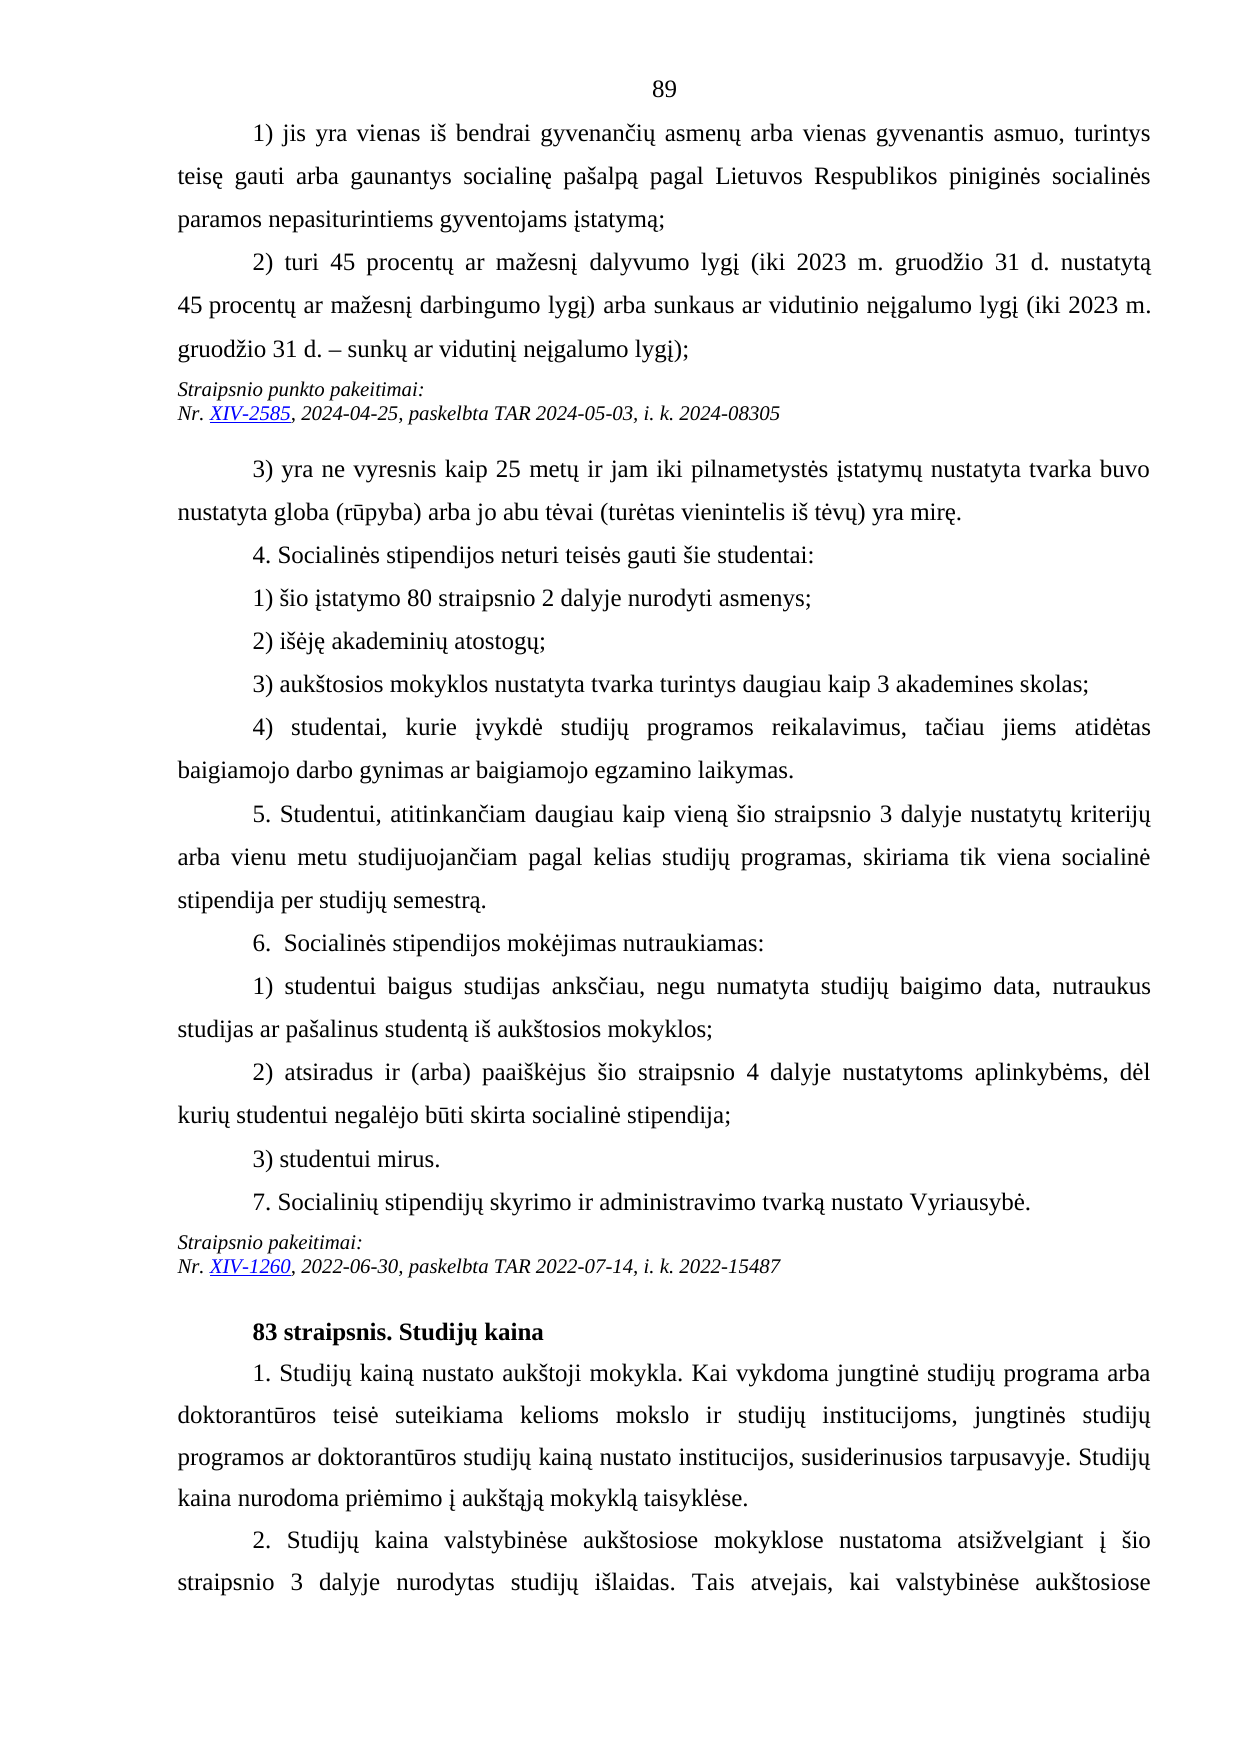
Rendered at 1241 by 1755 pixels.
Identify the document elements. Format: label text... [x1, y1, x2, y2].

text 1. Studijų kainą nustato aukštoji mokykla. Kai vykdoma jungtinė studijų programa arba doktorantūros teisė suteikiama kelioms mokslo ir studijų institucijoms, jungtinės studijų programos ar doktorantūros studijų kainą nustato institucijos, susiderinusios tarpusavyje. Studijų kaina nurodoma priėmimo į aukštąją mokyklą taisyklėse. [177, 1348, 1152, 1515]
text 5. Studentui, atitinkančiam daugiau kaip vieną šio straipsnio 3 dalyje nustatytų kriterijų arba vienu metu studijuojančiam pagal kelias studijų programas, skiriama tik viena socialinė stipendija per studijų semestrą. [177, 799, 1152, 914]
text 4. Socialinės stipendijos neturi teisės gauti šie studentai: [177, 540, 1152, 569]
text Straipsnio punkto pakeitimai: [177, 377, 1152, 401]
text 4) studentai, kurie įvykdė studijų programos reikalavimus, tačiau jiems atidėtas baigiamojo darbo gynimas ar baigiamojo egzamino laikymas. [177, 712, 1152, 784]
text 3) studentui mirus. [177, 1144, 1152, 1172]
text 3) aukštosios mokyklos nustatyta tvarka turintys daugiau kaip 3 akademines skolas; [177, 669, 1152, 698]
text 2. Studijų kaina valstybinėse aukštosiose mokyklose nustatoma atsižvelgiant į šio straipsnio 3 dalyje nurodytas studijų išlaidas. Tais atvejais, kai valstybinėse aukštosiose [177, 1515, 1152, 1598]
text 2) atsiradus ir (arba) paaiškėjus šio straipsnio 4 dalyje nustatytoms aplinkybėms, dėl kurių studentui negalėjo būti skirta socialinė stipendija; [177, 1057, 1152, 1129]
text 1) šio įstatymo 80 straipsnio 2 dalyje nurodyti asmenys; [177, 583, 1152, 612]
text 3) yra ne vyresnis kaip 25 metų ir jam iki pilnametystės įstatymų nustatyta tvarka buvo nustatyta globa (rūpyba) arba jo abu tėvai (turėtas vienintelis iš tėvų) yra mirę. [177, 454, 1152, 526]
text 1) studentui baigus studijas anksčiau, negu numatyta studijų baigimo data, nutraukus studijas ar pašalinus studentą iš aukštosios mokyklos; [177, 971, 1152, 1043]
text Nr. XIV-1260, 2022-06-30, paskelbta TAR 2022-07-14, i. k. 2022-15487 [177, 1254, 1152, 1278]
text Straipsnio pakeitimai: [177, 1230, 1152, 1254]
text Nr. XIV-2585, 2024-04-25, paskelbta TAR 2024-05-03, i. k. 2024-08305 [177, 401, 1152, 425]
text 83 straipsnis. Studijų kaina [177, 1307, 1152, 1348]
text 2) išėję akademinių atostogų; [177, 626, 1152, 655]
text 6. Socialinės stipendijos mokėjimas nutraukiamas: [177, 928, 1152, 957]
text 2) turi 45 procentų ar mažesnį dalyvumo lygį (iki 2023 m. gruodžio 31 d. nustatytą 45 procentų ar mažesnį darbingumo lygį) arba sunkaus ar vidutinio neįgalumo lygį (iki 2023 m. gruodžio 31 d. – sunkų ar vidutinį neįgalumo lygį); [177, 247, 1152, 362]
text 7. Socialinių stipendijų skyrimo ir administravimo tvarką nustato Vyriausybė. [177, 1187, 1152, 1216]
text 1) jis yra vienas iš bendrai gyvenančių asmenų arba vienas gyvenantis asmuo, turintys teisę gauti arba gaunantys socialinę pašalpą pagal Lietuvos Respublikos piniginės socialinės paramos nepasiturintiems gyventojams įstatymą; [177, 118, 1152, 233]
